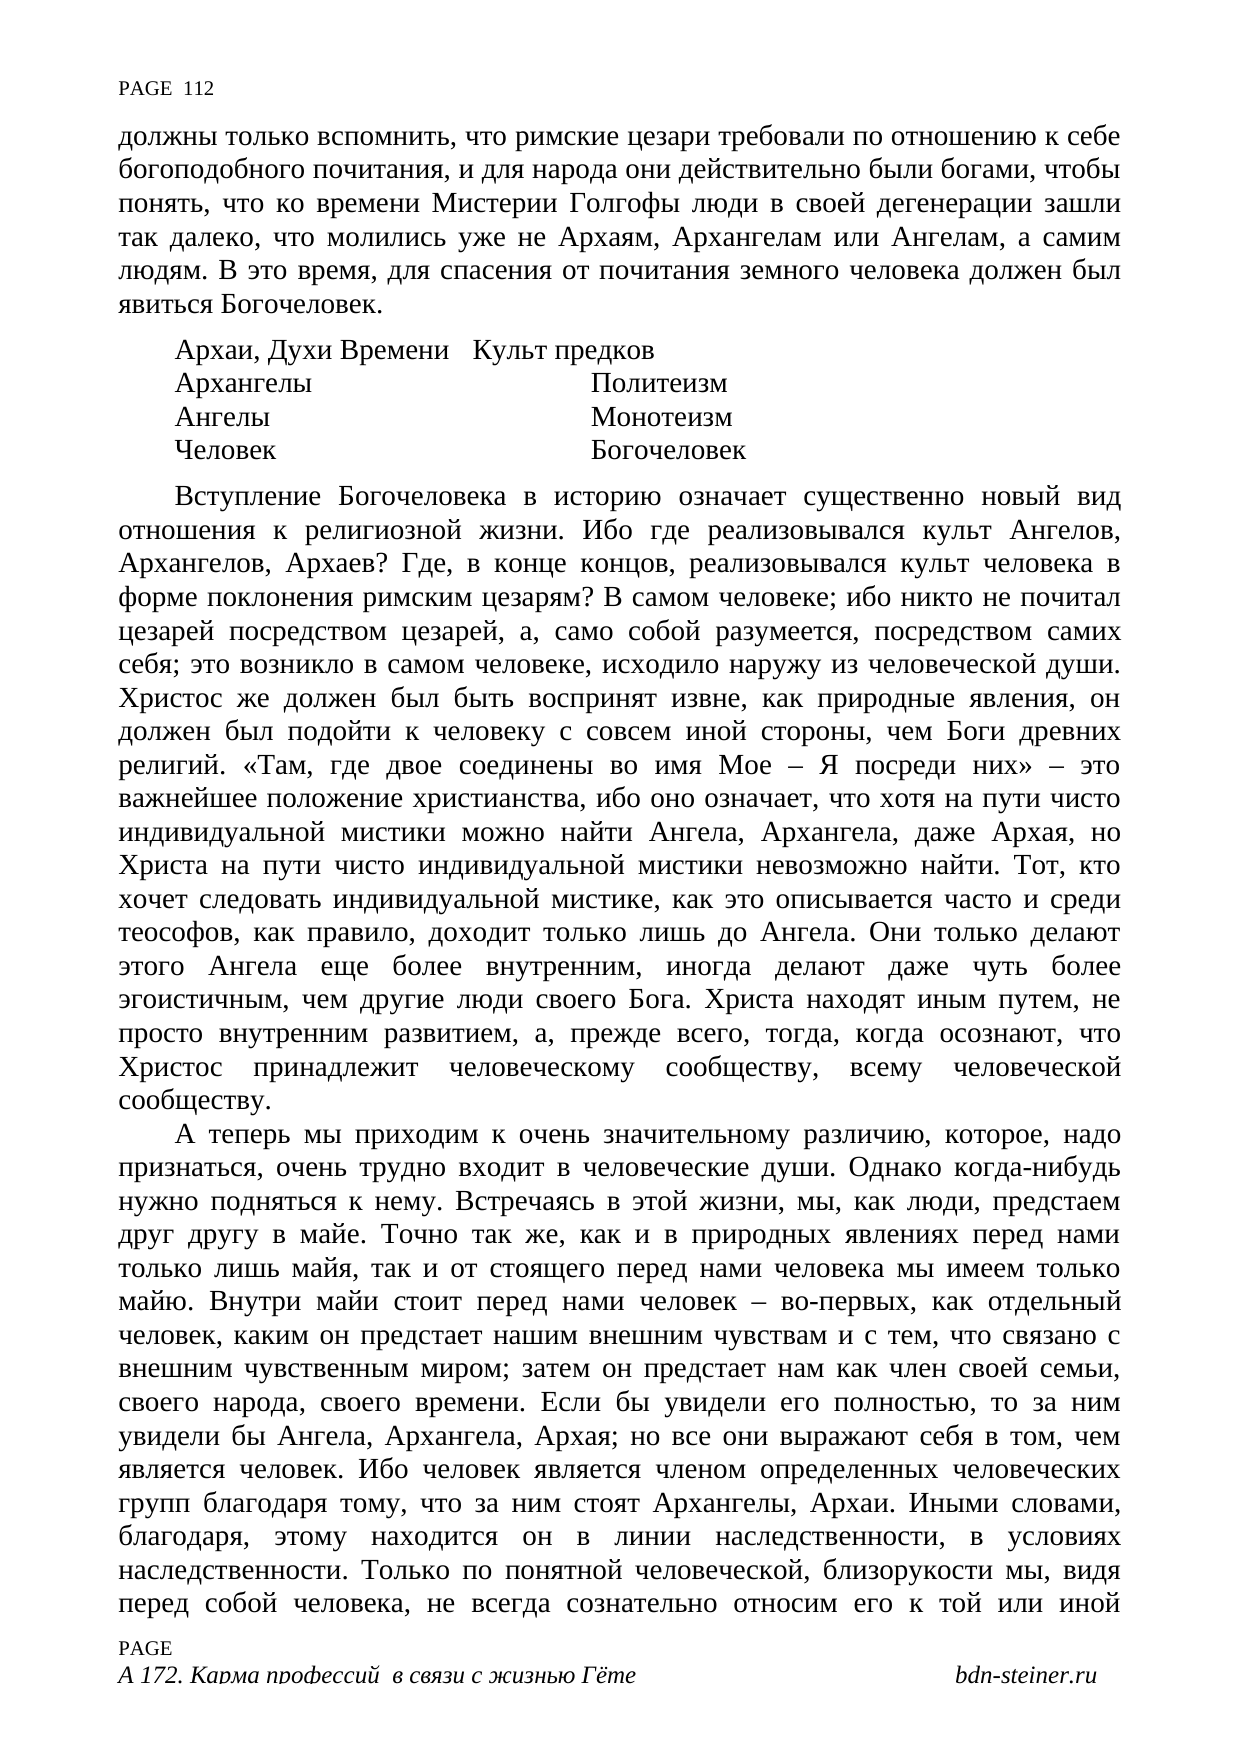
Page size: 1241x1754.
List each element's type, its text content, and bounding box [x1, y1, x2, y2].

text Человек Богочеловек [118, 432, 1122, 466]
text А теперь мы приходим к очень значительному различию, которое, надо признаться, очень трудно входит в человеческие души. Однако когда-нибудь нужно подняться к нему. Встречаясь в этой жизни, мы, как люди, предстаем друг другу в майе. Точно так же, как и в природных явлениях перед нами только лишь майя, так и от стоящего перед нами человека мы имеем только майю. Внутри майи стоит перед нами человек – во-первых, как отдельный человек, каким он предстает нашим внешним чувствам и с тем, что связано с внешним чувственным миром; затем он предстает нам как член своей семьи, своего народа, своего времени. Если бы увидели его полностью, то за ним увидели бы Ангела, Архангела, Архая; но все они выражают себя в том, чем является человек. Ибо человек является членом определенных человеческих групп благодаря тому, что за ним стоят Архангелы, Архаи. Иными словами, благодаря, этому находится он в линии наследственности, в условиях наследственности. Только по понятной человеческой, близорукости мы, видя перед собой человека, не всегда сознательно относим его к той или иной [118, 1116, 1122, 1619]
text должны только вспомнить, что римские цезари требовали по отношению к себе богоподобного почитания, и для народа они действительно были богами, чтобы понять, что ко времени Мистерии Голгофы люди в своей дегенерации зашли так далеко, что молились уже не Архаям, Архангелам или Ангелам, а самим людям. В это время, для спасения от почитания земного человека должен был явиться Богочеловек. [118, 118, 1122, 319]
text Вступление Богочеловека в историю означает существенно новый вид отношения к религиозной жизни. Ибо где реализовывался культ Ангелов, Архангелов, Архаев? Где, в конце концов, реализовывался культ человека в форме поклонения римским цезарям? В самом человеке; ибо никто не почитал цезарей посредством цезарей, а, само собой разумеется, посредством самих себя; это возникло в самом человеке, исходило наружу из человеческой души. Христос же должен был быть воспринят извне, как природные явления, он должен был подойти к человеку с совсем иной стороны, чем Боги древних религий. «Там, где двое соединены во имя Мое – Я посреди них» – это важнейшее положение христианства, ибо оно означает, что хотя на пути чисто индивидуальной мистики можно найти Ангела, Архангела, даже Архая, но Христа на пути чисто индивидуальной мистики невозможно найти. Тот, кто хочет следовать индивидуальной мистике, как это описывается часто и среди теософов, как правило, доходит только лишь до Ангела. Они только делают этого Ангела еще более внутренним, иногда делают даже чуть более эгоистичным, чем другие люди своего Бога. Христа находят иным путем, не просто внутренним развитием, а, прежде всего, тогда, когда осознают, что Христос принадлежит человеческому сообществу, всему человеческой сообществу. [118, 478, 1122, 1116]
text Архаи, Духи Времени Культ предков [118, 332, 1122, 365]
text Архангелы Политеизм [118, 365, 1122, 399]
text Ангелы Монотеизм [118, 399, 1122, 432]
